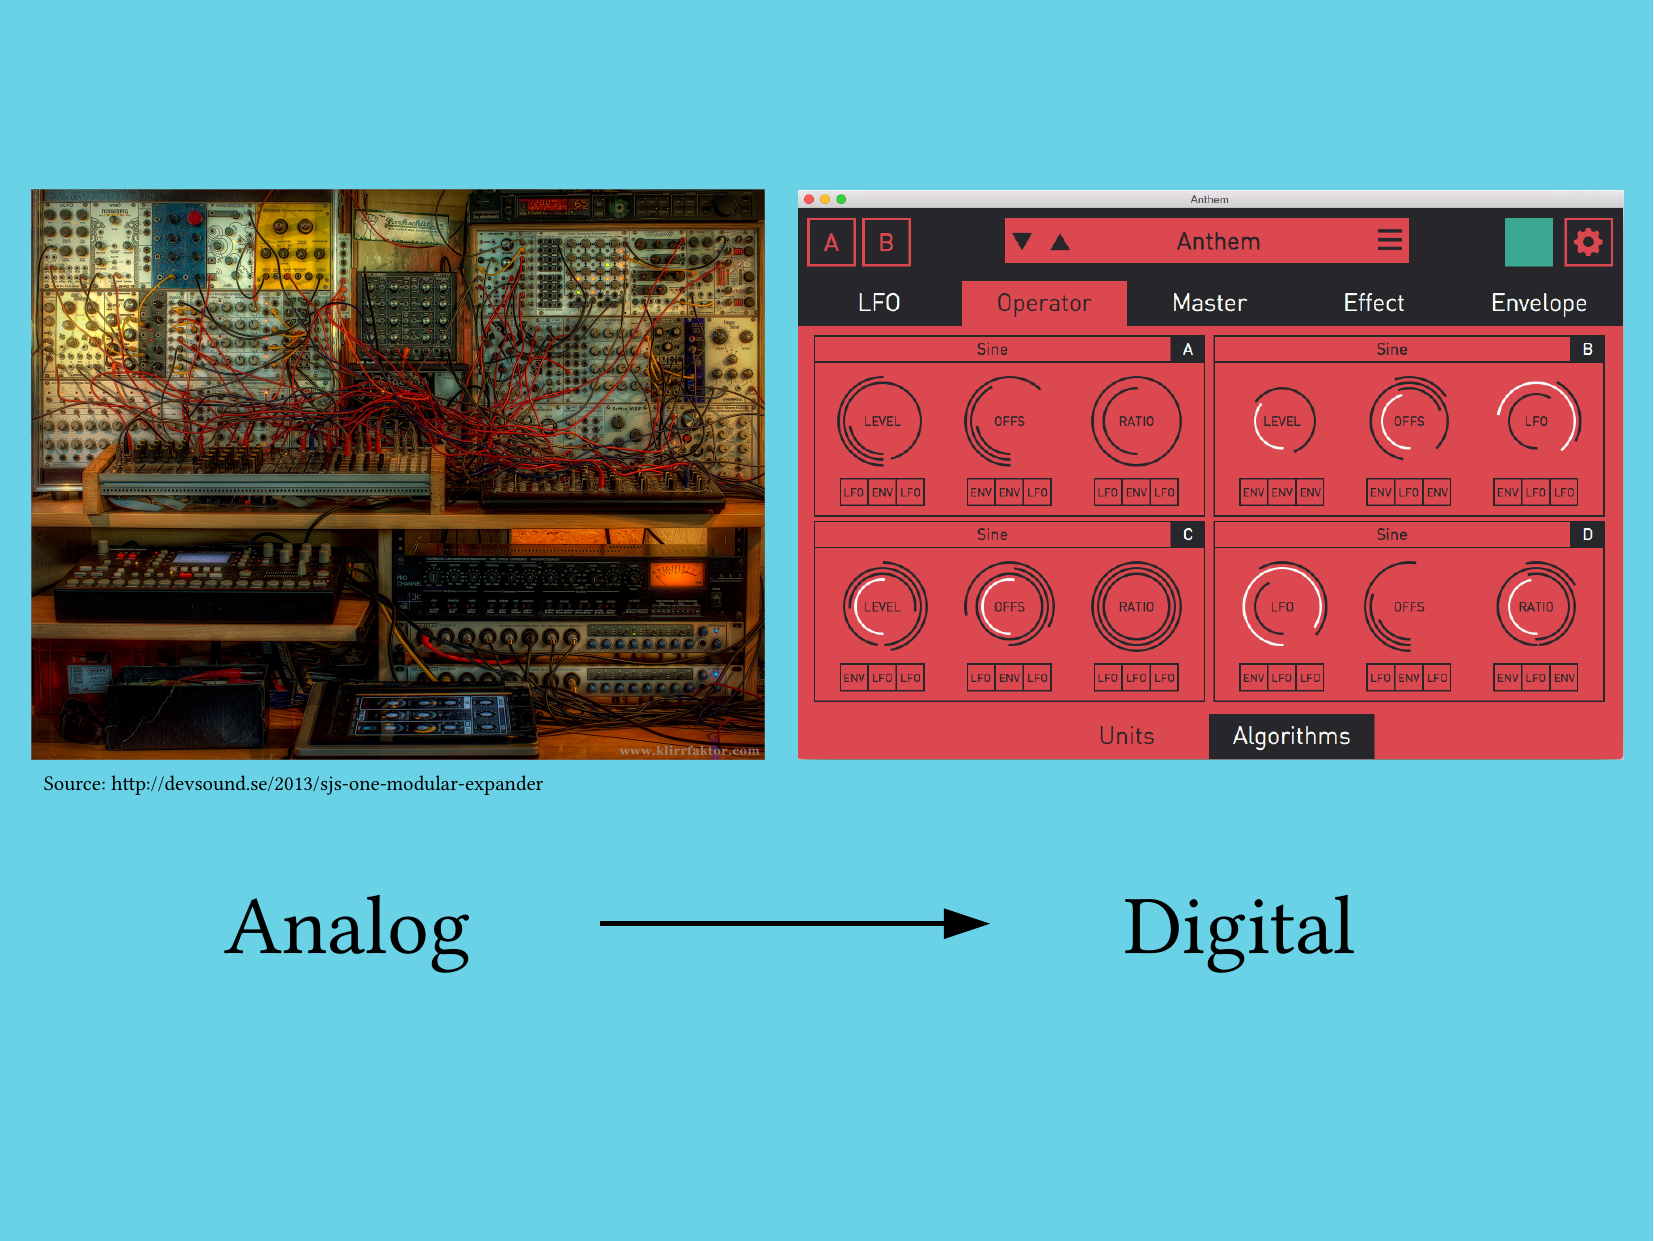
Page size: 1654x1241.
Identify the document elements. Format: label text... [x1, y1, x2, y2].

text_box Source: http://devsound.se/2013/sjs-one-modular-expander [29, 765, 765, 804]
text_box Analog [210, 872, 511, 1077]
picture [798, 190, 1624, 760]
text_box Digital [1110, 872, 1441, 1077]
picture [31, 189, 765, 760]
